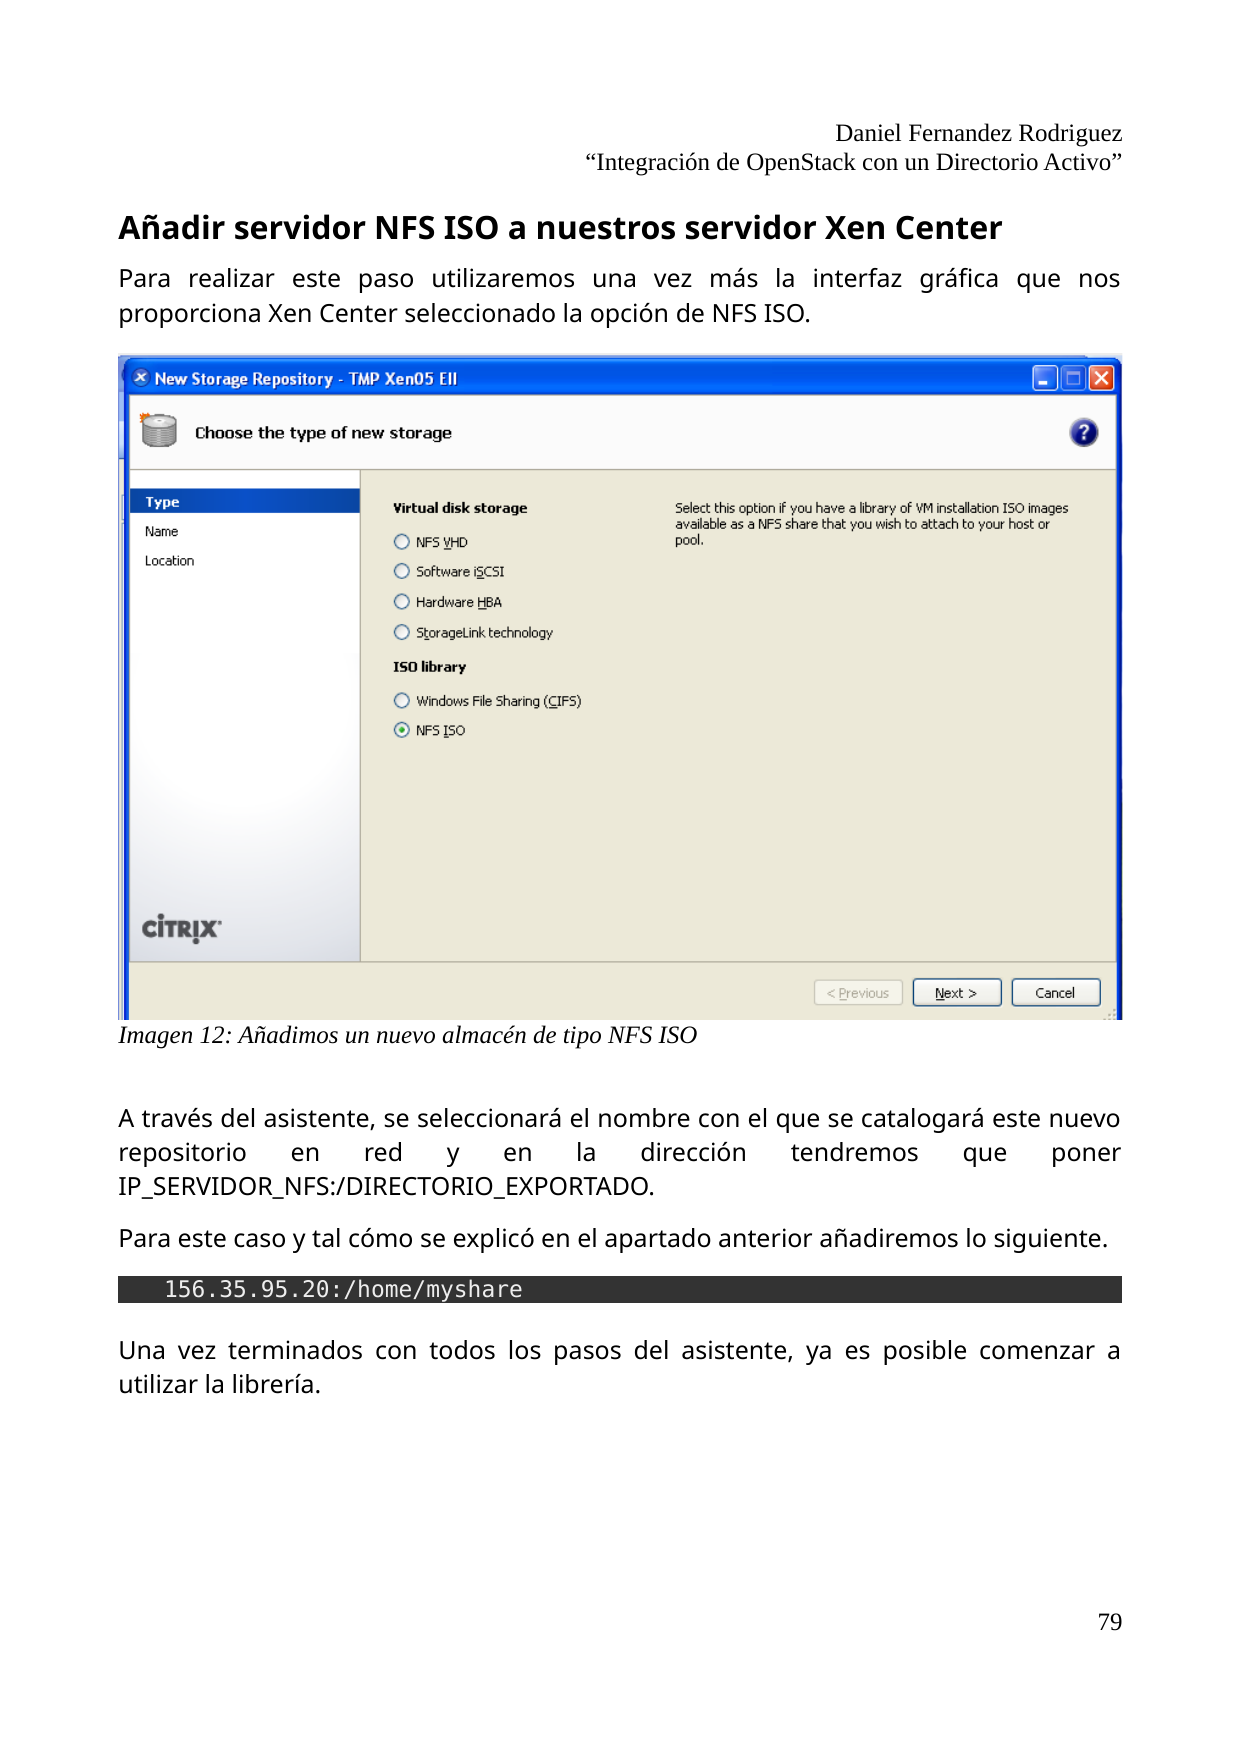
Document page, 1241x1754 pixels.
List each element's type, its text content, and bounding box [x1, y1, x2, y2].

picture [118, 353, 1123, 1020]
text Imagen 12: Añadimos un nuevo almacén de tipo NFS ISO [118, 1020, 1122, 1049]
subtitle Añadir servidor NFS ISO a nuestros servidor Xen Center [118, 205, 1122, 249]
text A través del asistente, se seleccionará el nombre con el que se catalogará este nuevo repositorio en red y en la dirección tendremos que poner IP_SERVIDOR_NFS:/DIRECTORIO_EXPORTADO. [118, 1101, 1122, 1203]
text 156.35.95.20:/home/myshare [118, 1276, 1122, 1303]
text Una vez terminados con todos los pasos del asistente, ya es posible comenzar a utilizar la librería. [118, 1333, 1122, 1401]
text Para este caso y tal cómo se explicó en el apartado anterior añadiremos lo siguiente. [118, 1221, 1122, 1255]
text Para realizar este paso utilizaremos una vez más la interfaz gráfica que nos proporciona Xen Center seleccionado la opción de NFS ISO. [118, 261, 1122, 329]
